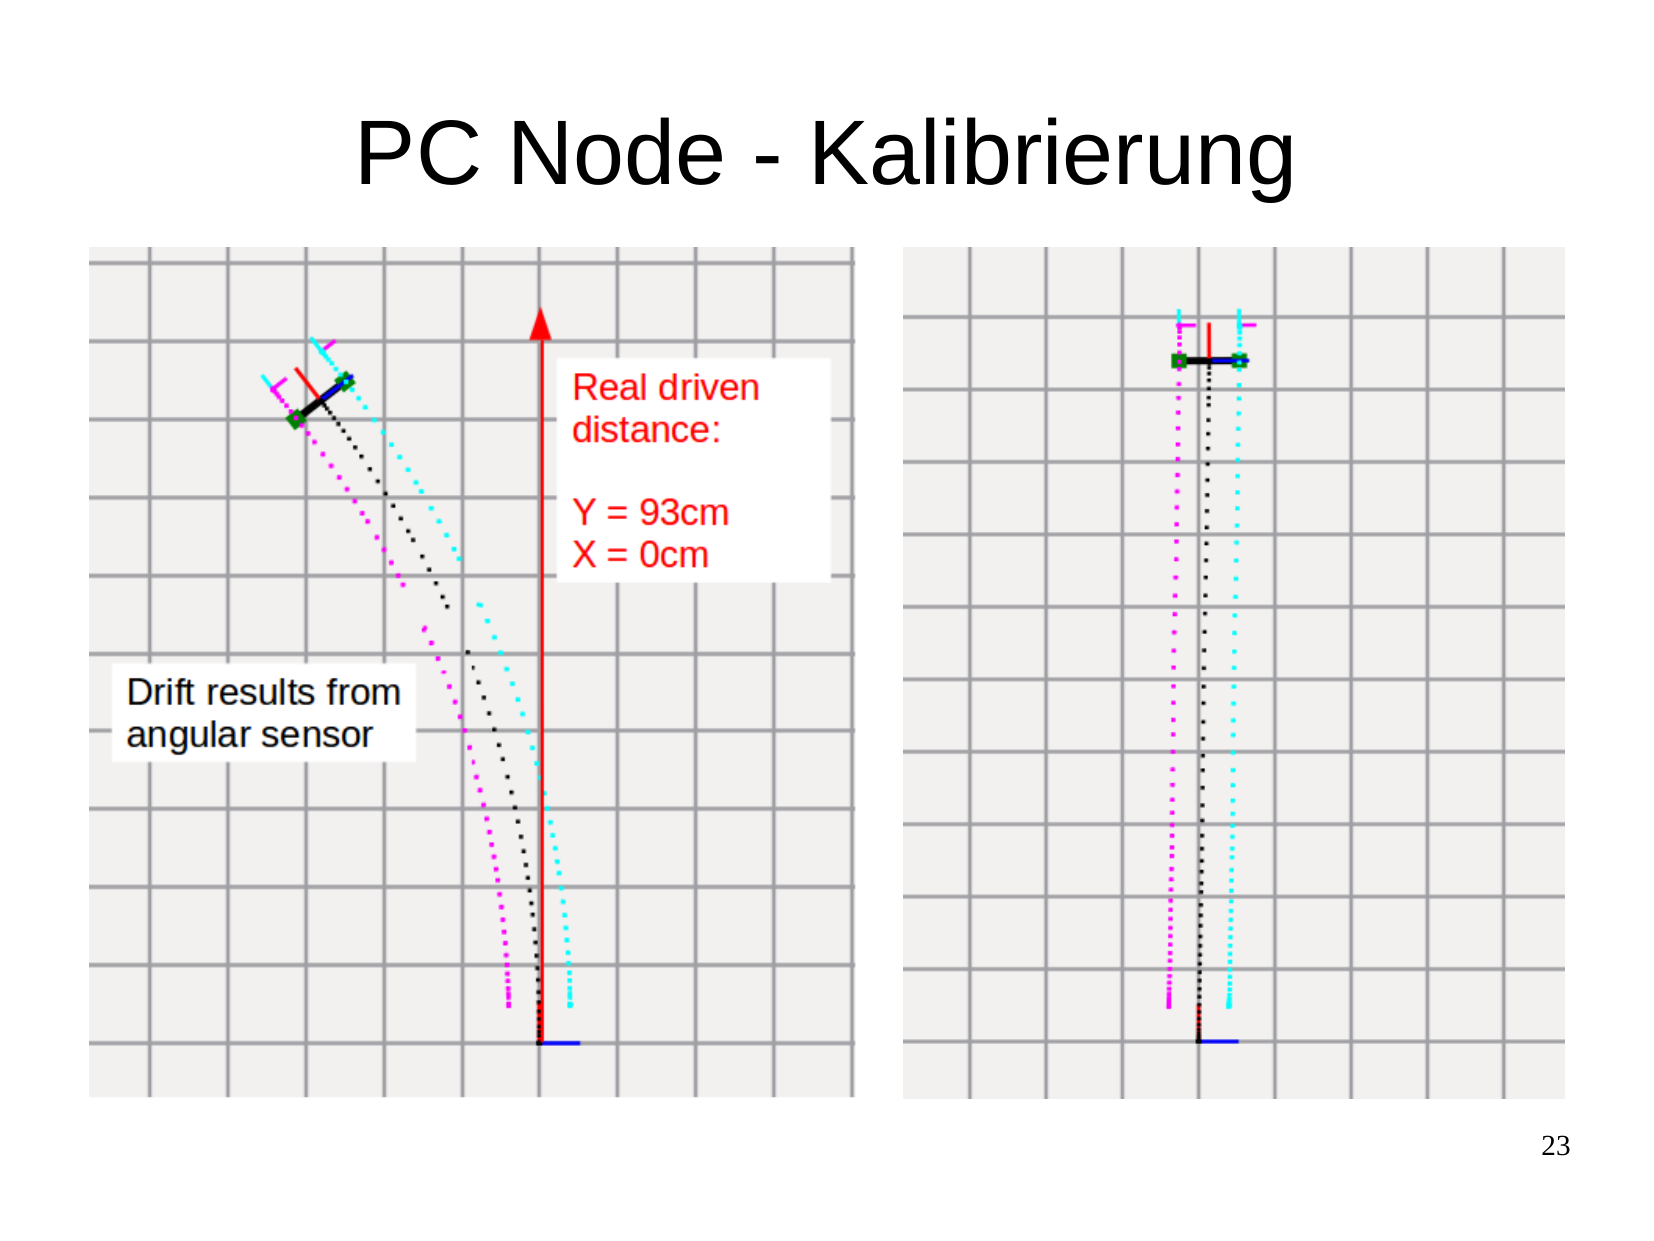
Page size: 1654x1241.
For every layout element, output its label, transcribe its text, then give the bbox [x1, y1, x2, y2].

title PC Node - Kalibrierung [82, 49, 1571, 257]
picture [903, 247, 1565, 1099]
picture [89, 247, 857, 1099]
